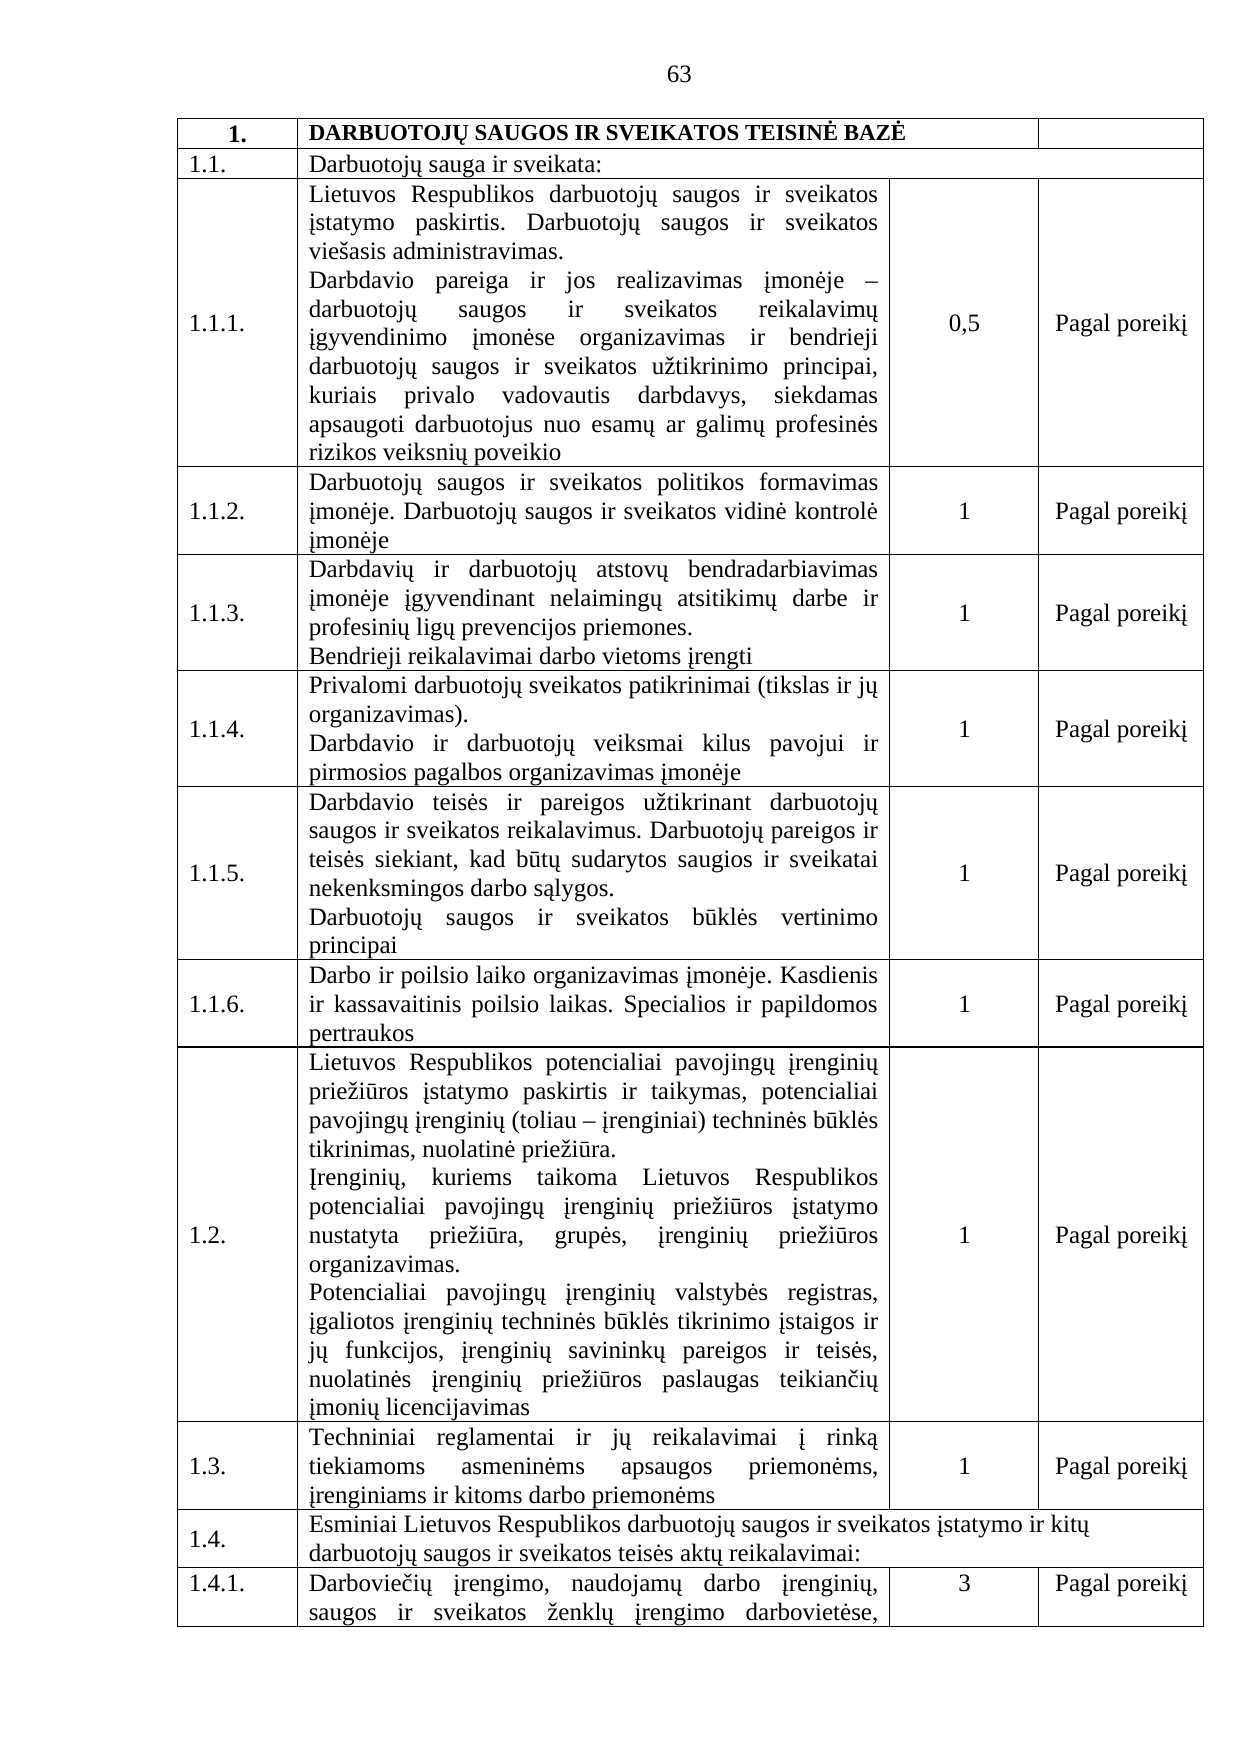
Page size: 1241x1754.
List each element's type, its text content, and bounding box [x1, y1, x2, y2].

table_cell Pagal poreikį [1039, 1422, 1203, 1508]
table_cell 1.1.3. [178, 555, 297, 669]
table_cell 1 [890, 671, 1038, 786]
table_cell 1 [890, 555, 1038, 669]
table_cell 0,5 [890, 179, 1038, 466]
table_cell 1.4. [178, 1510, 297, 1567]
table_cell Esminiai Lietuvos Respublikos darbuotojų saugos ir sveikatos įstatymo ir kitų darbuotojų saugos ir sveikatos teisės aktų reikalavimai: [298, 1510, 1203, 1567]
table_cell Lietuvos Respublikos potencialiai pavojingų įrenginių priežiūros įstatymo paskirtis ir taikymas, potencialiai pavojingų įrenginių (toliau – įrenginiai) techninės būklės tikrinimas, nuolatinė priežiūra. Įrenginių, kuriems taikoma Lietuvos Respublikos potencialiai pavojingų įrenginių priežiūros įstatymo nustatyta priežiūra, grupės, įrenginių priežiūros organizavimas. Potencialiai pavojingų įrenginių valstybės registras, įgaliotos įrenginių techninės būklės tikrinimo įstaigos ir jų funkcijos, įrenginių savininkų pareigos ir teisės, nuolatinės įrenginių priežiūros paslaugas teikiančių įmonių licencijavimas [298, 1048, 889, 1421]
table_cell 1.1.5. [178, 787, 297, 959]
table_cell Pagal poreikį [1039, 555, 1203, 669]
table_cell 1.1.2. [178, 467, 297, 553]
table_cell 1 [890, 467, 1038, 553]
table_cell Lietuvos Respublikos darbuotojų saugos ir sveikatos įstatymo paskirtis. Darbuotojų saugos ir sveikatos viešasis administravimas. Darbdavio pareiga ir jos realizavimas įmonėje – darbuotojų saugos ir sveikatos reikalavimų įgyvendinimo įmonėse organizavimas ir bendrieji darbuotojų saugos ir sveikatos užtikrinimo principai, kuriais privalo vadovautis darbdavys, siekdamas apsaugoti darbuotojus nuo esamų ar galimų profesinės rizikos veiksnių poveikio [298, 179, 889, 466]
table_cell Pagal poreikį [1039, 1048, 1203, 1421]
table_cell Pagal poreikį [1039, 467, 1203, 553]
table_cell 1.1.4. [178, 671, 297, 786]
table_cell Pagal poreikį [1039, 1568, 1203, 1626]
table_cell 1.2. [178, 1048, 297, 1421]
table_cell Darbuotojų sauga ir sveikata: [298, 149, 1203, 178]
table_cell 3 [890, 1568, 1038, 1626]
table_cell Darbo ir poilsio laiko organizavimas įmonėje. Kasdienis ir kassavaitinis poilsio laikas. Specialios ir papildomos pertraukos [298, 960, 889, 1046]
table_cell 1 [890, 1048, 1038, 1421]
table_cell Privalomi darbuotojų sveikatos patikrinimai (tikslas ir jų organizavimas). Darbdavio ir darbuotojų veiksmai kilus pavojui ir pirmosios pagalbos organizavimas įmonėje [298, 671, 889, 786]
table_cell 1 [890, 787, 1038, 959]
table_cell Pagal poreikį [1039, 960, 1203, 1046]
table_cell [1039, 119, 1203, 148]
table_cell Darbdavių ir darbuotojų atstovų bendradarbiavimas įmonėje įgyvendinant nelaimingų atsitikimų darbe ir profesinių ligų prevencijos priemones. Bendrieji reikalavimai darbo vietoms įrengti [298, 555, 889, 669]
table_cell Darboviečių įrengimo, naudojamų darbo įrenginių, saugos ir sveikatos ženklų įrengimo darbovietėse, [298, 1568, 889, 1626]
table_cell DARBUOTOJŲ SAUGOS IR SVEIKATOS TEISINĖ BAZĖ [298, 119, 1038, 148]
table_cell 1.1. [178, 149, 297, 178]
table_cell 1 [890, 1422, 1038, 1508]
table_cell Pagal poreikį [1039, 787, 1203, 959]
table_cell 1 [890, 960, 1038, 1046]
table_cell 1. [178, 119, 297, 148]
table_cell 1.1.6. [178, 960, 297, 1046]
table_cell Techniniai reglamentai ir jų reikalavimai į rinką tiekiamoms asmeninėms apsaugos priemonėms, įrenginiams ir kitoms darbo priemonėms [298, 1422, 889, 1508]
table_cell 1.3. [178, 1422, 297, 1508]
table_cell Darbdavio teisės ir pareigos užtikrinant darbuotojų saugos ir sveikatos reikalavimus. Darbuotojų pareigos ir teisės siekiant, kad būtų sudarytos saugios ir sveikatai nekenksmingos darbo sąlygos. Darbuotojų saugos ir sveikatos būklės vertinimo principai [298, 787, 889, 959]
table_cell 1.4.1. [178, 1568, 297, 1626]
table_cell Pagal poreikį [1039, 671, 1203, 786]
table_cell 1.1.1. [178, 179, 297, 466]
table_cell Pagal poreikį [1039, 179, 1203, 466]
table_cell Darbuotojų saugos ir sveikatos politikos formavimas įmonėje. Darbuotojų saugos ir sveikatos vidinė kontrolė įmonėje [298, 467, 889, 553]
